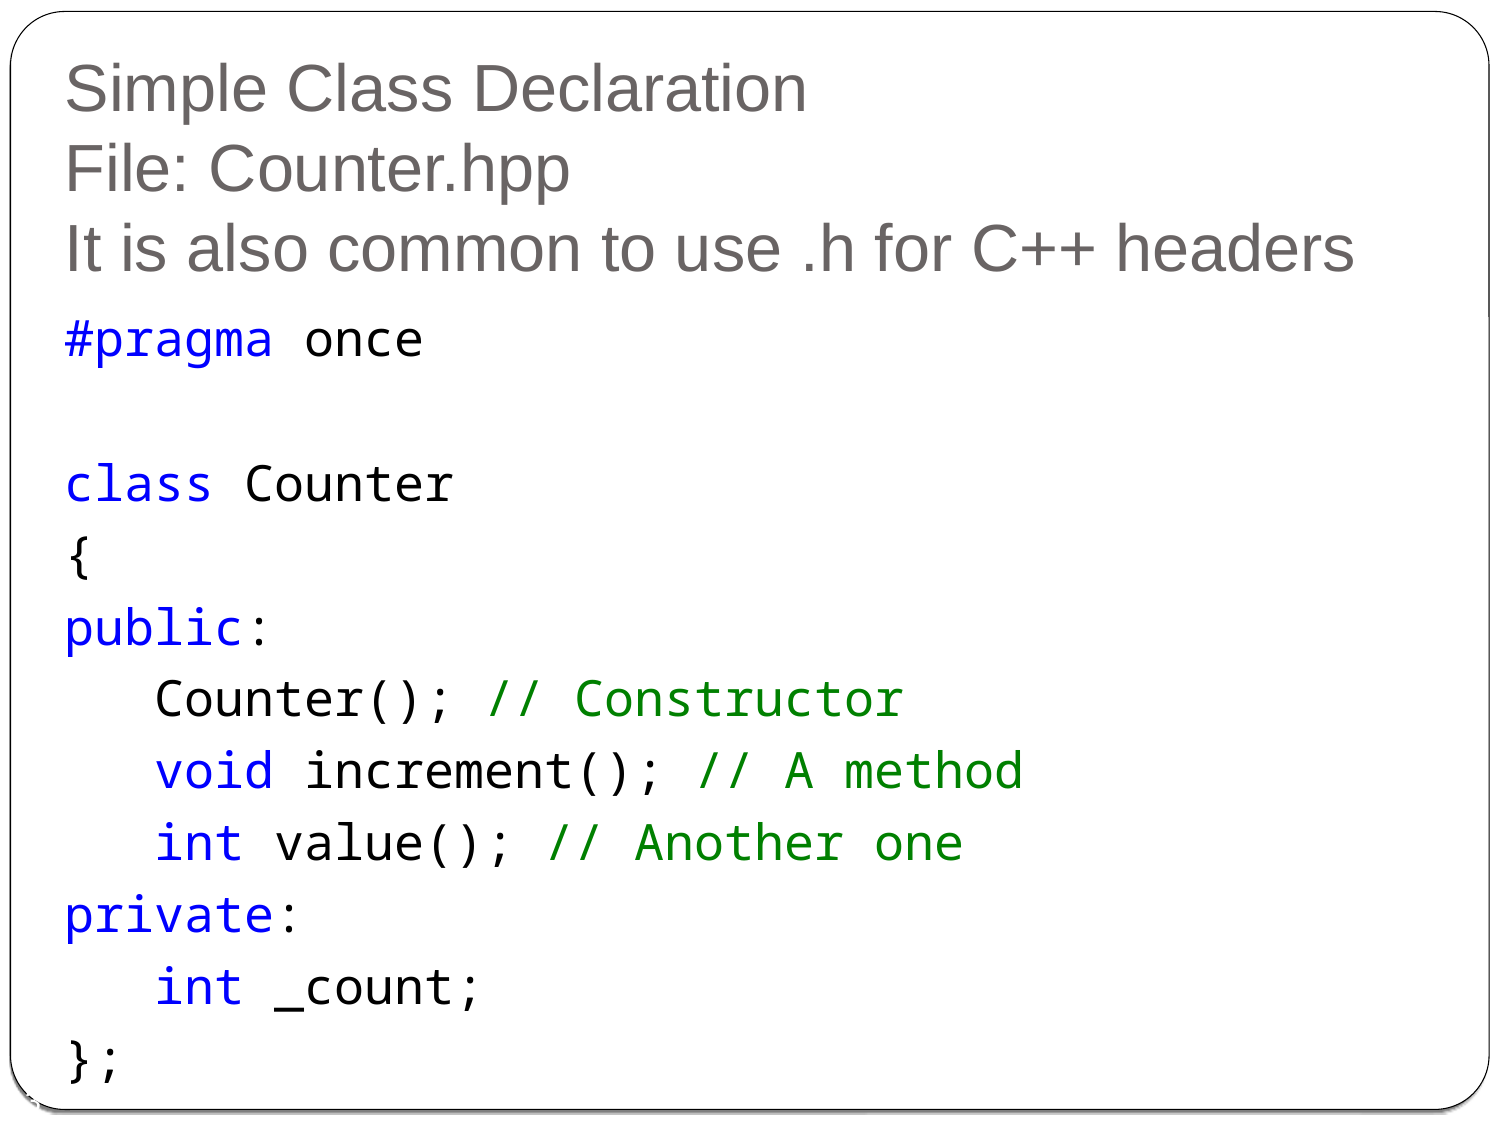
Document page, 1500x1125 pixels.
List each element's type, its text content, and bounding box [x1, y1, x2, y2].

slide_number [0, 1074, 50, 1125]
list #pragma once class Counter { public: Counter(); // Constructor void increment(); // A method int value(); // Another one private: int _count; }; [50, 287, 1450, 1088]
title Simple Class Declaration File: Counter.hpp It is also common to use .h for C++ headers [50, 45, 1450, 287]
